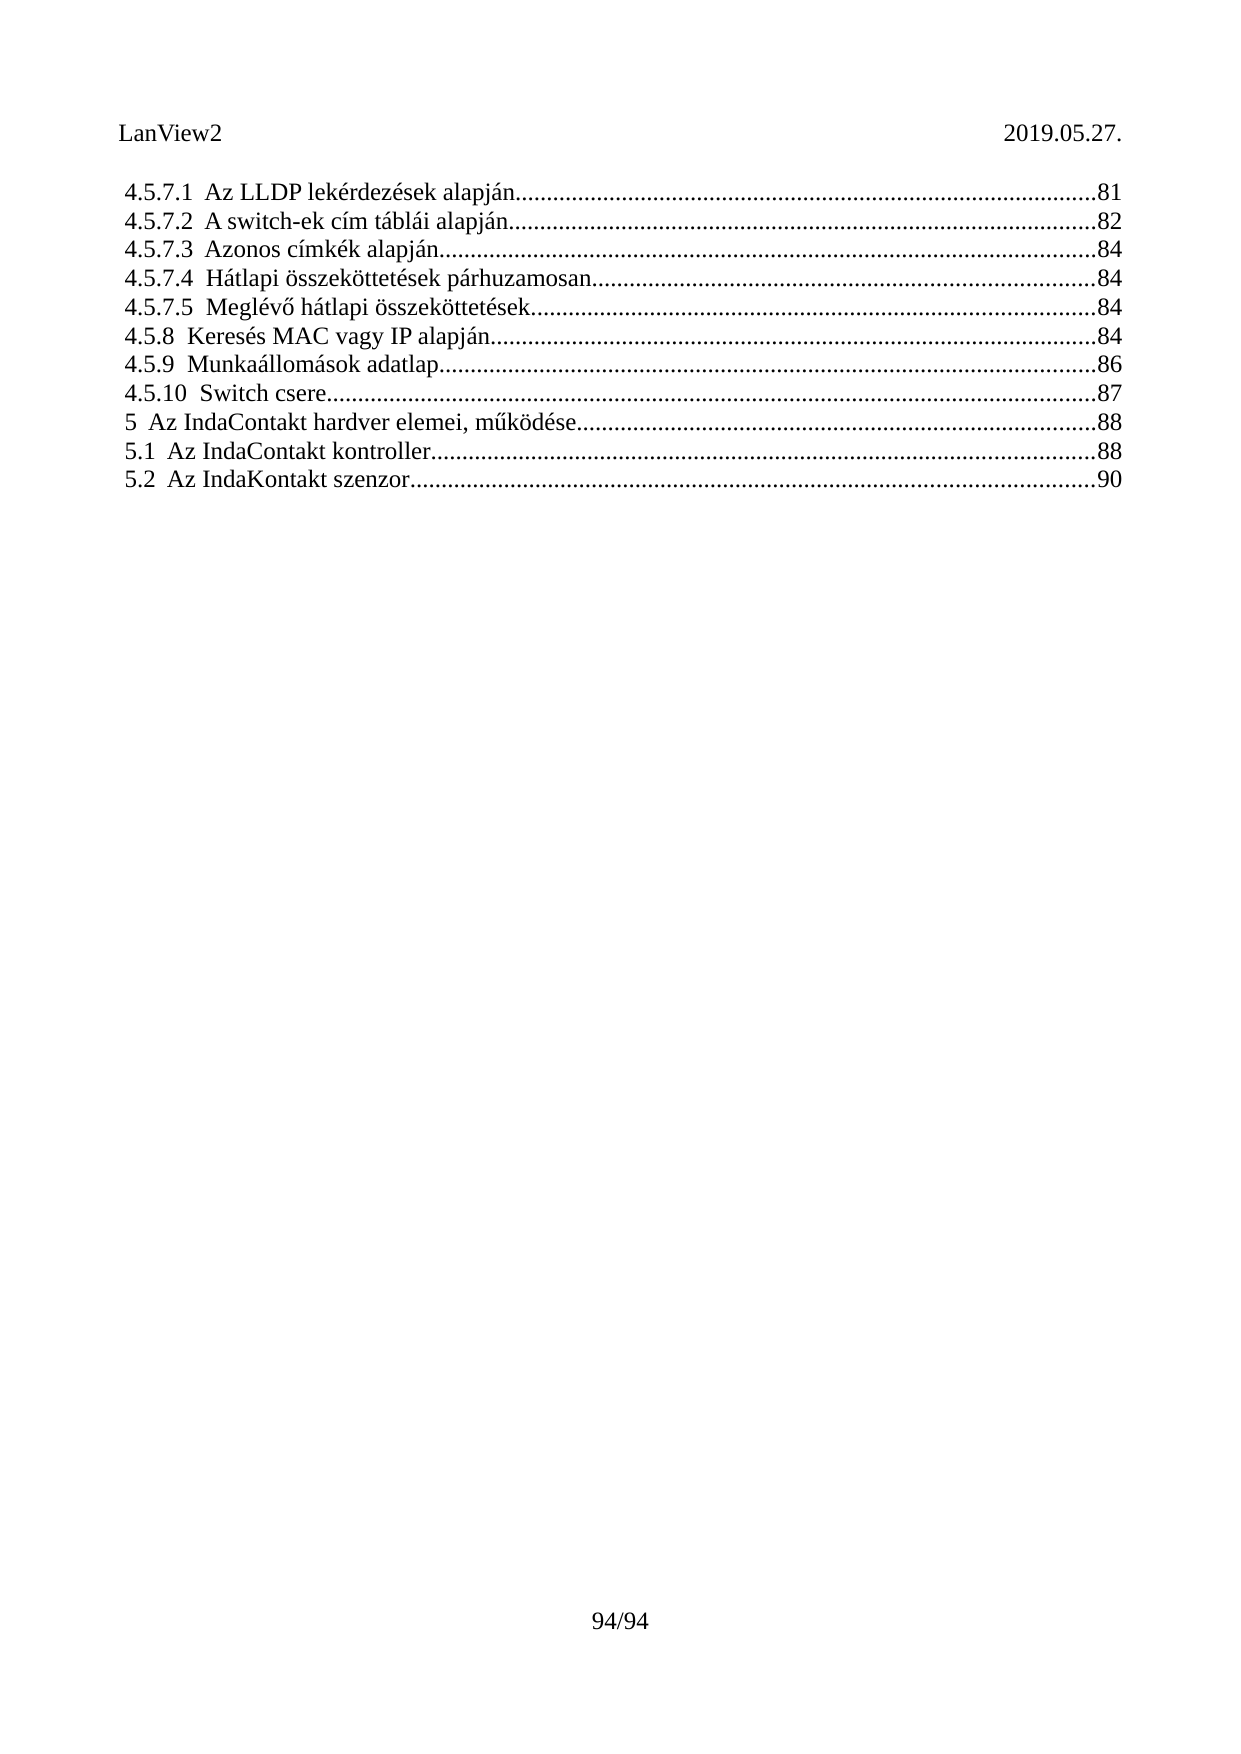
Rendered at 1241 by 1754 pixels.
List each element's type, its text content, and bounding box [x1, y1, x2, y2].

text 4.5.7.5 Meglévő hátlapi összeköttetések. 84 [118, 292, 1122, 321]
text 4.5.7.1 Az LLDP lekérdezések alapján 81 [118, 177, 1122, 206]
text 4.5.7.3 Azonos címkék alapján 84 [118, 234, 1122, 263]
text 4.5.8 Keresés MAC vagy IP alapján 84 [118, 321, 1122, 349]
text 4.5.7.2 A switch-ek cím táblái alapján 82 [118, 206, 1122, 234]
text 4.5.7.4 Hátlapi összeköttetések párhuzamosan 84 [118, 263, 1122, 292]
text 5.1 Az IndaContakt kontroller 88 [118, 436, 1122, 464]
text 4.5.10 Switch csere 87 [118, 378, 1122, 407]
text 5 Az IndaContakt hardver elemei, működése 88 [118, 407, 1122, 436]
text 5.2 Az IndaKontakt szenzor 90 [118, 464, 1122, 493]
text 4.5.9 Munkaállomások adatlap 86 [118, 349, 1122, 378]
